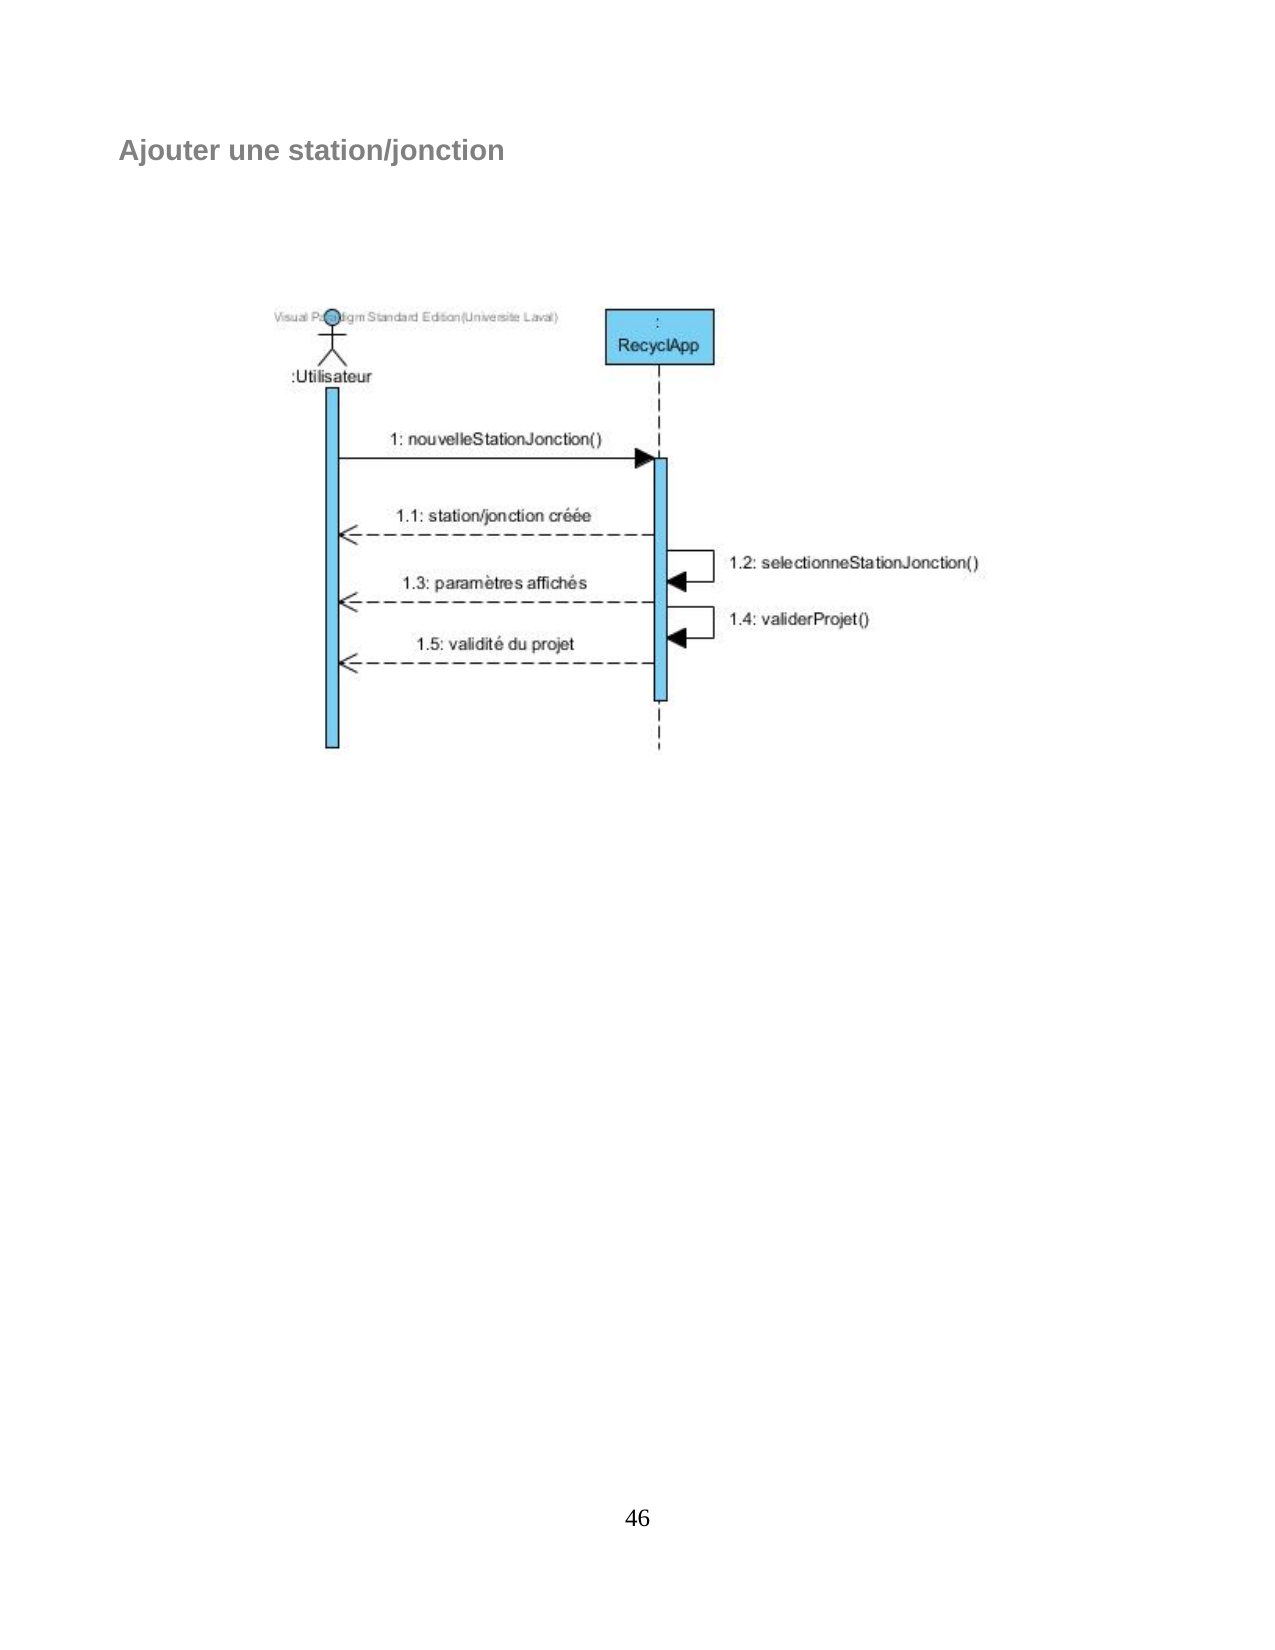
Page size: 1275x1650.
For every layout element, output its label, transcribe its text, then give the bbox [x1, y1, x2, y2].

picture [274, 306, 1001, 755]
subtitle Ajouter une station/jonction [118, 133, 1157, 166]
